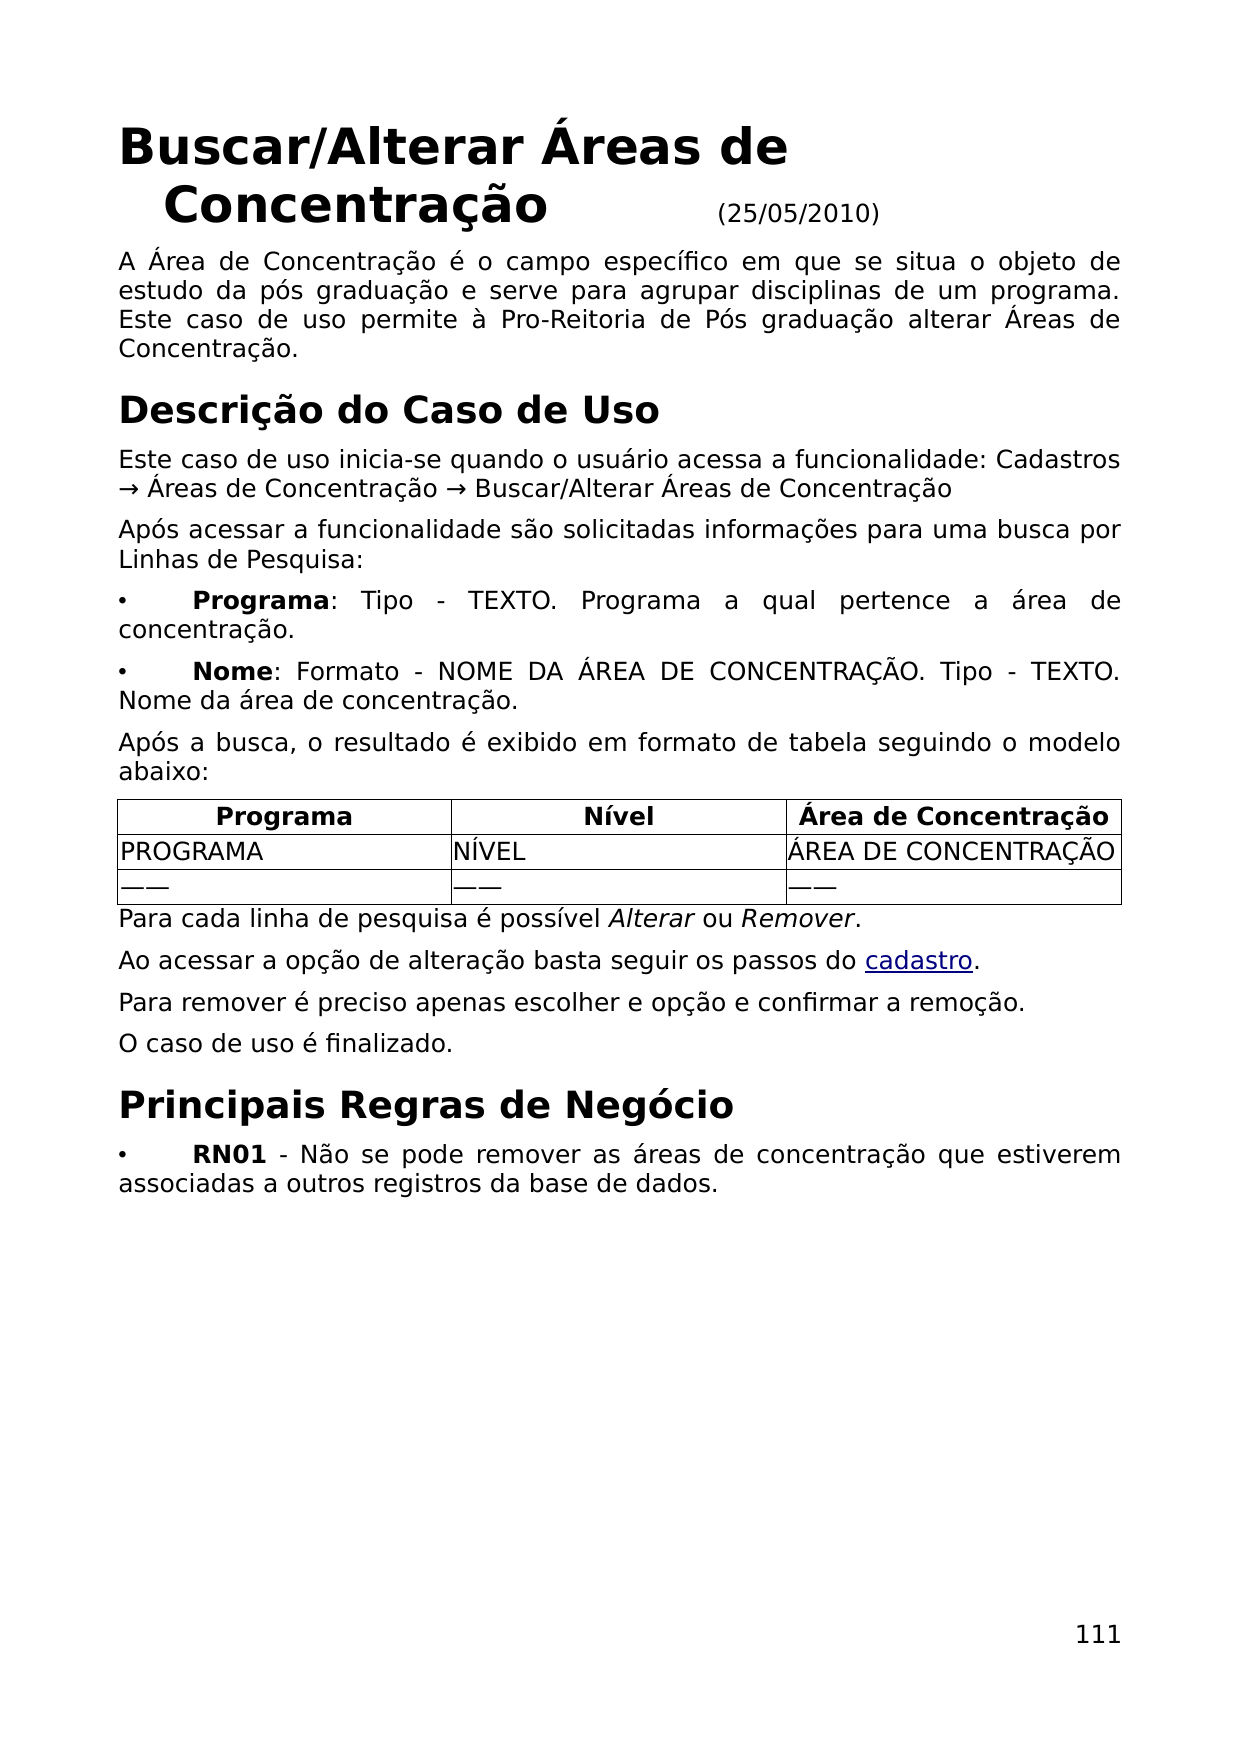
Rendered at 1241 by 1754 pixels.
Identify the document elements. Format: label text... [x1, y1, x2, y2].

list Nome: Formato - NOME DA ÁREA DE CONCENTRAÇÃO. Tipo - TEXTO. Nome da área de concentração. [118, 657, 1122, 716]
list RN01 - Não se pode remover as áreas de concentração que estiverem associadas a outros registros da base de dados. [118, 1140, 1122, 1198]
text Para remover é preciso apenas escolher e opção e confirmar a remoção. [118, 988, 1122, 1017]
table_header Nível [452, 800, 786, 834]
table_header Programa [118, 800, 451, 834]
table_header Área de Concentração [787, 800, 1121, 834]
text Após acessar a funcionalidade são solicitadas informações para uma busca por Linhas de Pesquisa: [118, 516, 1122, 574]
subtitle Buscar/Alterar Áreas de Concentração (25/05/2010) [118, 118, 1122, 234]
text Para cada linha de pesquisa é possível Alterar ou Remover. [118, 905, 1122, 934]
table_cell —— [787, 870, 1121, 904]
text Este caso de uso inicia-se quando o usuário acessa a funcionalidade: Cadastros → Áreas de Concentração → Buscar/Alterar Áreas de Concentração [118, 445, 1122, 503]
table_cell PROGRAMA [118, 835, 451, 869]
table_cell NÍVEL [452, 835, 786, 869]
list Programa: Tipo - TEXTO. Programa a qual pertence a área de concentração. [118, 587, 1122, 645]
text A Área de Concentração é o campo específico em que se situa o objeto de estudo da pós graduação e serve para agrupar disciplinas de um programa. Este caso de uso permite à Pro-Reitoria de Pós graduação alterar Áreas de Concentração. [118, 247, 1122, 364]
table_cell ÁREA DE CONCENTRAÇÃO [787, 835, 1121, 869]
table_cell —— [118, 870, 451, 904]
table_cell —— [452, 870, 786, 904]
text O caso de uso é finalizado. [118, 1029, 1122, 1059]
text Ao acessar a opção de alteração basta seguir os passos do cadastro. [118, 946, 1122, 975]
text Após a busca, o resultado é exibido em formato de tabela seguindo o modelo abaixo: [118, 728, 1122, 787]
subtitle Principais Regras de Negócio [118, 1084, 1122, 1127]
subtitle Descrição do Caso de Uso [118, 389, 1122, 432]
